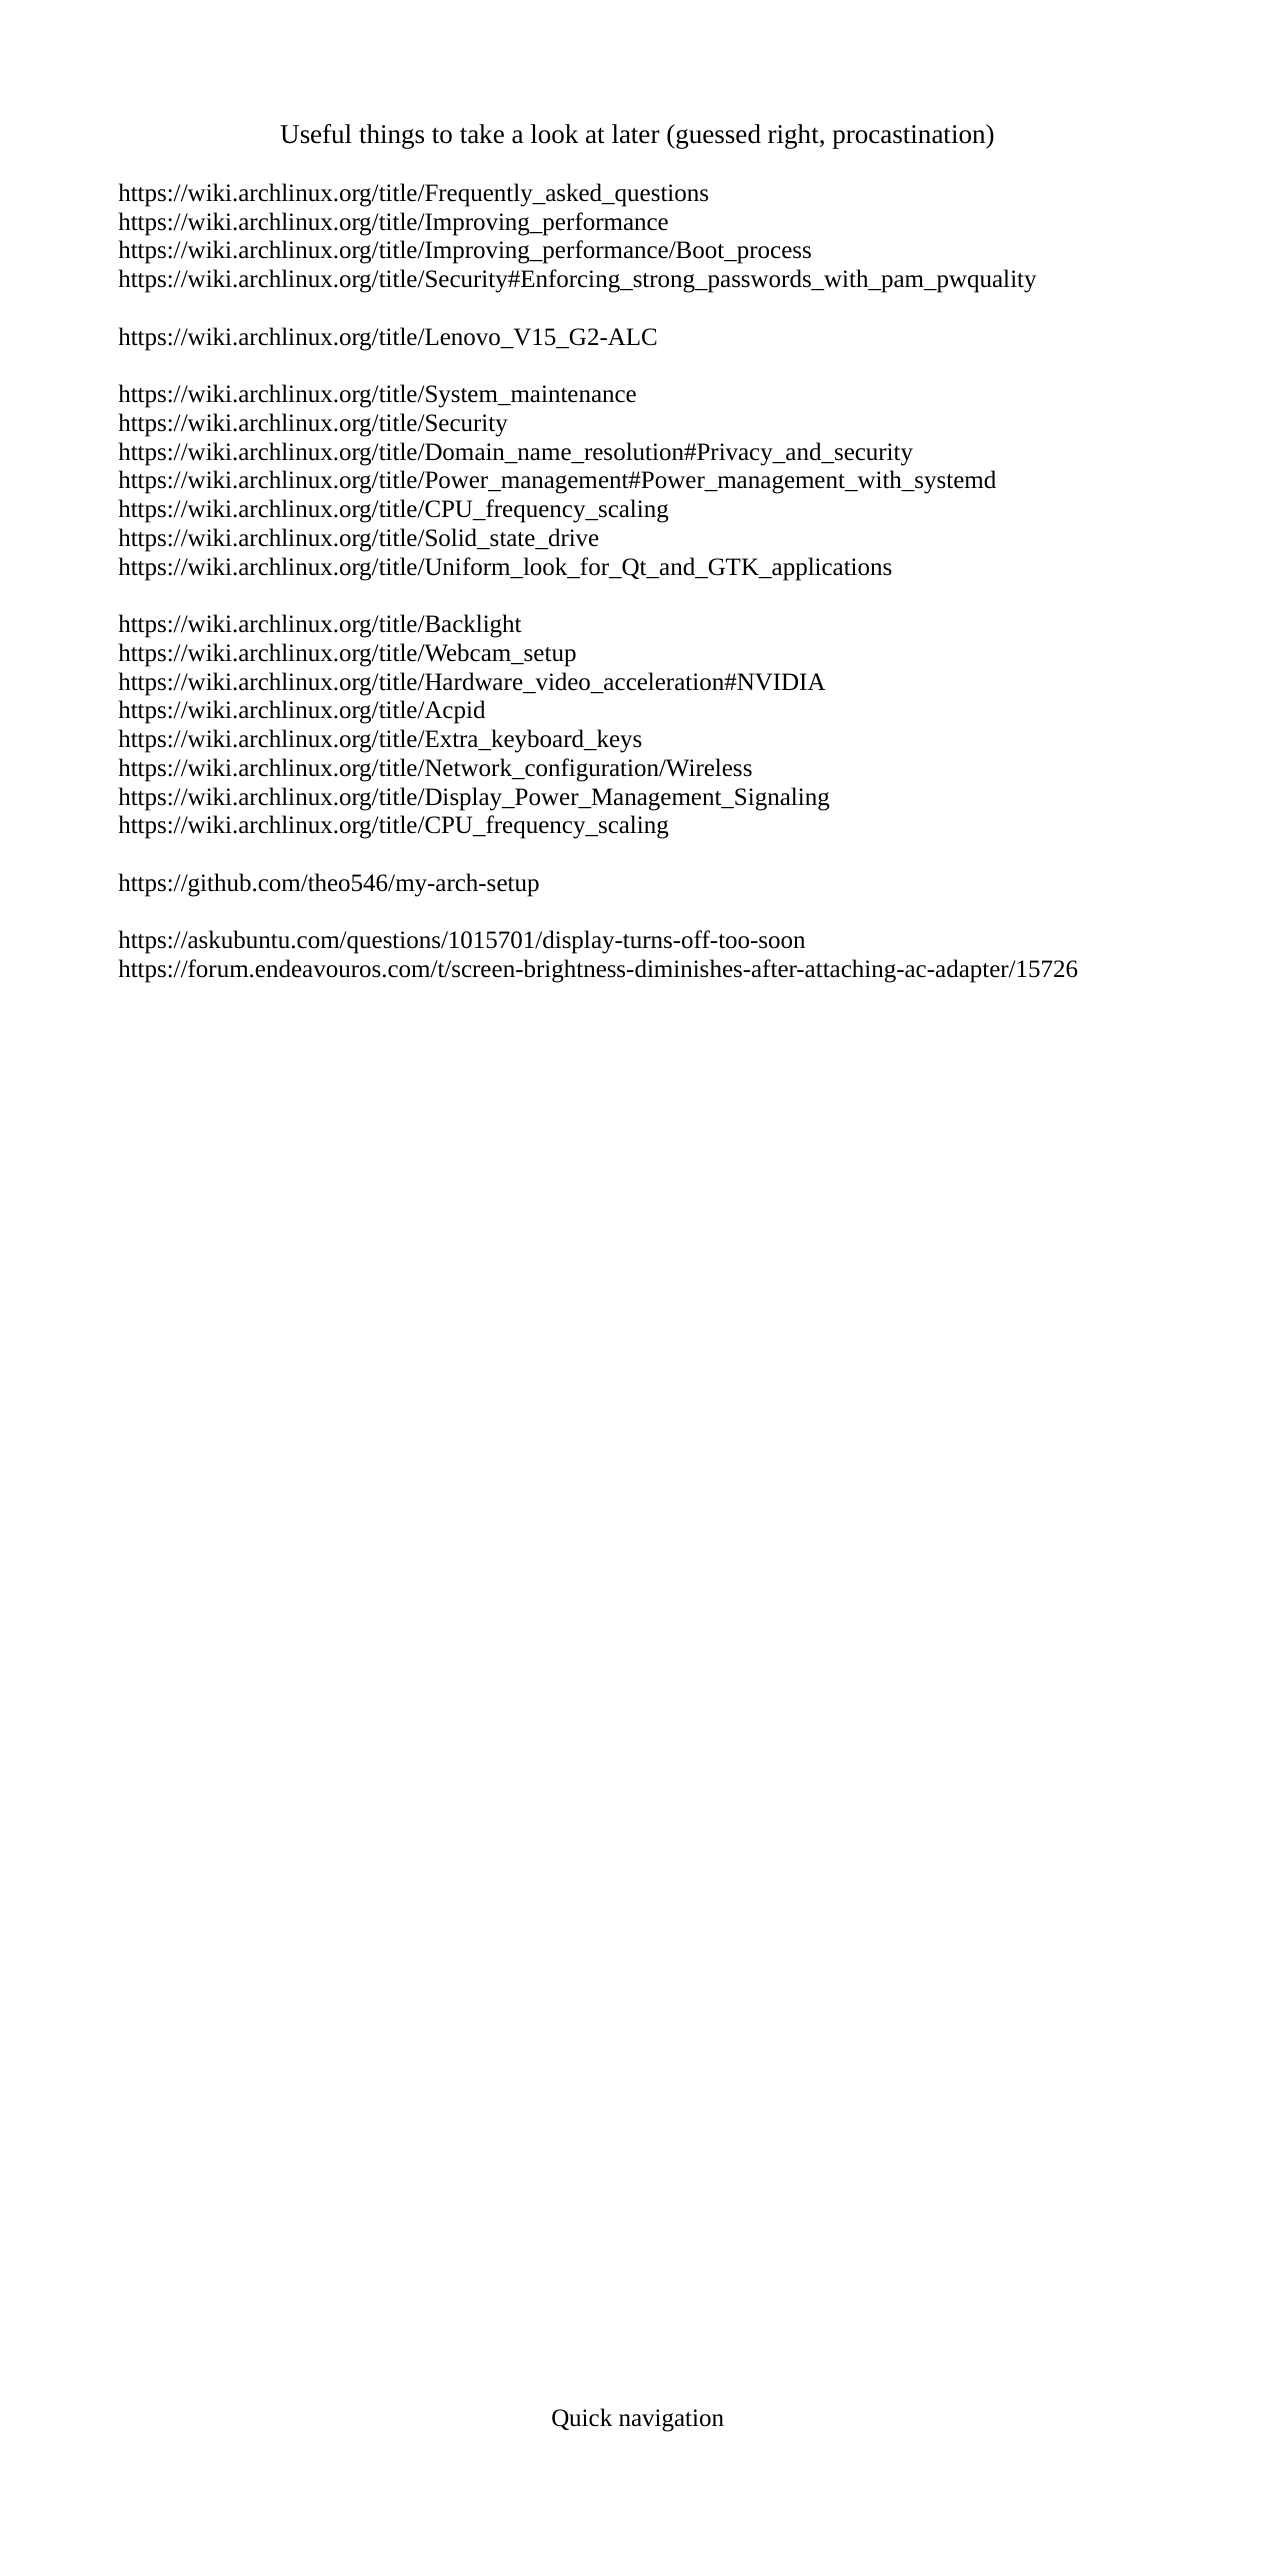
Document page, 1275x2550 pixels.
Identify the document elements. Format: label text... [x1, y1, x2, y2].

text Useful things to take a look at later (guessed right, procastination) [118, 118, 1157, 149]
text https://wiki.archlinux.org/title/Improving_performance/Boot_process [118, 236, 1157, 264]
text https://wiki.archlinux.org/title/Extra_keyboard_keys [118, 724, 1157, 753]
text https://wiki.archlinux.org/title/Backlight [118, 609, 1157, 638]
text https://wiki.archlinux.org/title/Power_management#Power_management_with_systemd [118, 466, 1157, 494]
text https://wiki.archlinux.org/title/Solid_state_drive [118, 523, 1157, 552]
text https://wiki.archlinux.org/title/Acpid [118, 696, 1157, 724]
text https://wiki.archlinux.org/title/Frequently_asked_questions [118, 178, 1157, 207]
text https://forum.endeavouros.com/t/screen-brightness-diminishes-after-attaching-ac-adapter/15726 [118, 954, 1157, 983]
text https://wiki.archlinux.org/title/CPU_frequency_scaling [118, 494, 1157, 523]
text https://wiki.archlinux.org/title/Domain_name_resolution#Privacy_and_security [118, 437, 1157, 466]
text https://wiki.archlinux.org/title/Display_Power_Management_Signaling [118, 782, 1157, 811]
text https://wiki.archlinux.org/title/Security [118, 408, 1157, 437]
text https://wiki.archlinux.org/title/Uniform_look_for_Qt_and_GTK_applications [118, 552, 1157, 581]
text https://wiki.archlinux.org/title/Network_configuration/Wireless [118, 753, 1157, 782]
text https://wiki.archlinux.org/title/Improving_performance [118, 207, 1157, 236]
text https://wiki.archlinux.org/title/CPU_frequency_scaling [118, 811, 1157, 839]
text https://github.com/theo546/my-arch-setup [118, 868, 1157, 897]
text https://wiki.archlinux.org/title/Lenovo_V15_G2-ALC [118, 322, 1157, 351]
text https://wiki.archlinux.org/title/Webcam_setup [118, 638, 1157, 667]
text https://askubuntu.com/questions/1015701/display-turns-off-too-soon [118, 926, 1157, 954]
text https://wiki.archlinux.org/title/System_maintenance [118, 379, 1157, 408]
text https://wiki.archlinux.org/title/Hardware_video_acceleration#NVIDIA [118, 667, 1157, 696]
text https://wiki.archlinux.org/title/Security#Enforcing_strong_passwords_with_pam_pwquality [118, 264, 1157, 293]
